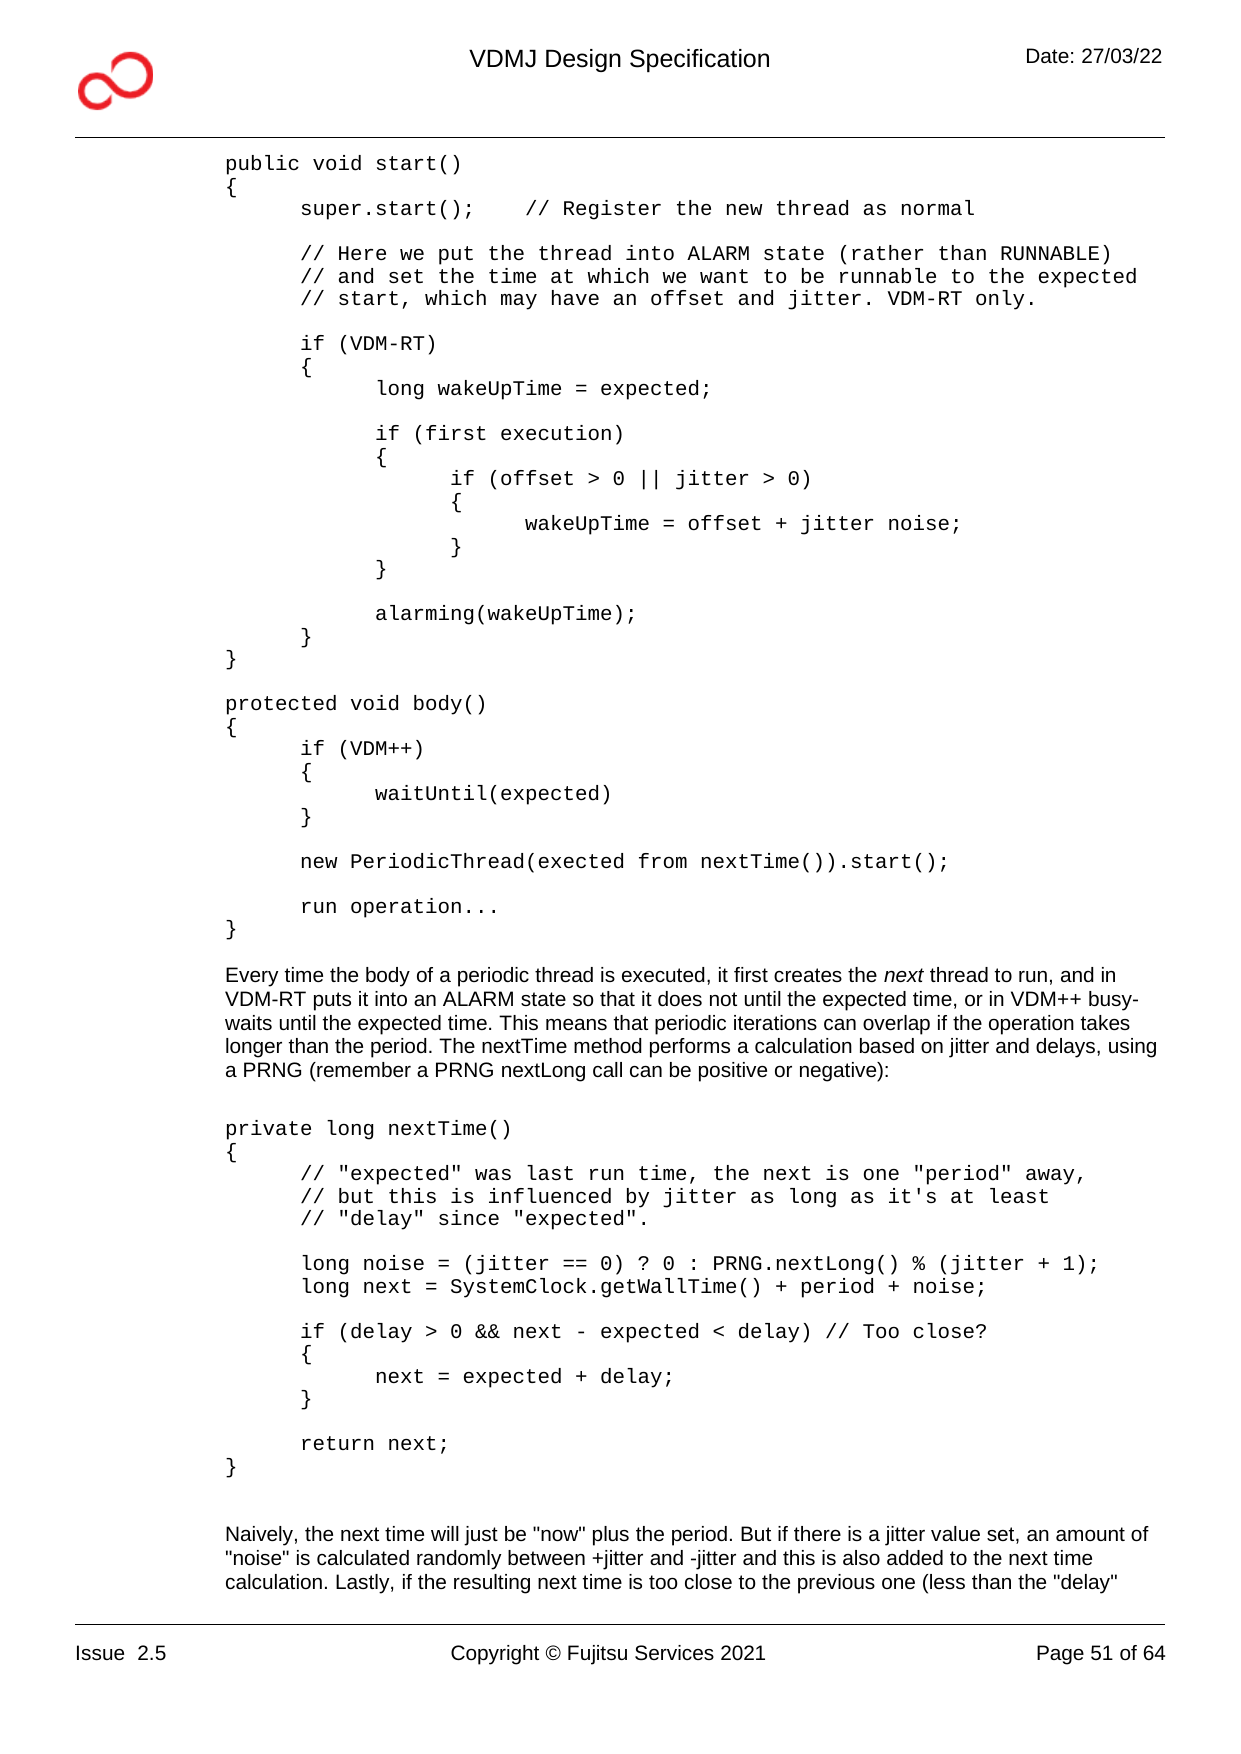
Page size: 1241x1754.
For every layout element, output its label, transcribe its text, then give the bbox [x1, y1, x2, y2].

text super.start(); // Register the new thread as normal [225, 198, 1165, 220]
picture [78, 44, 153, 120]
text protected void body() [225, 693, 1165, 715]
text new PeriodicThread(exected from nextTime()).start(); [225, 850, 1165, 873]
text if (VDM-RT) [225, 333, 1165, 355]
text { [225, 1140, 1165, 1163]
text } [225, 535, 1165, 558]
text private long nextTime() [225, 1118, 1165, 1140]
text { [225, 355, 1165, 378]
text long wakeUpTime = expected; [225, 378, 1165, 400]
text if (delay > 0 && next - expected < delay) // Too close? [225, 1320, 1165, 1343]
text long next = SystemClock.getWallTime() + period + noise; [225, 1275, 1165, 1298]
text // "delay" since "expected". [225, 1208, 1165, 1230]
text run operation... [225, 895, 1165, 918]
text // start, which may have an offset and jitter. VDM-RT only. [225, 288, 1165, 310]
text Every time the body of a periodic thread is executed, it first creates the next thread to run, and in VDM-RT puts it into an ALARM state so that it does not until the expected time, or in VDM++ busy-waits until the expected time. This means that periodic iterations can overlap if the operation takes longer than the period. The nextTime method performs a calculation based on jitter and delays, using a PRNG (remember a PRNG nextLong call can be positive or negative): [225, 963, 1165, 1083]
text // and set the time at which we want to be runnable to the expected [225, 265, 1165, 288]
text if (offset > 0 || jitter > 0) [225, 468, 1165, 490]
text // "expected" was last run time, the next is one "period" away, [225, 1163, 1165, 1185]
text { [225, 445, 1165, 468]
text alarming(wakeUpTime); [225, 603, 1165, 625]
text long noise = (jitter == 0) ? 0 : PRNG.nextLong() % (jitter + 1); [225, 1253, 1165, 1275]
text Naively, the next time will just be "now" plus the period. But if there is a jitter value set, an amount of "noise" is calculated randomly between +jitter and -jitter and this is also added to the next time calculation. Lastly, if the resulting next time is too close to the previous one (less than the "delay" [225, 1523, 1165, 1594]
text if (VDM++) [225, 738, 1165, 760]
text waitUntil(expected) [225, 783, 1165, 805]
text } [225, 558, 1165, 580]
text } [225, 625, 1165, 648]
text { [225, 1343, 1165, 1365]
text } [225, 1455, 1165, 1478]
text return next; [225, 1433, 1165, 1455]
text { [225, 175, 1165, 198]
text // Here we put the thread into ALARM state (rather than RUNNABLE) [225, 243, 1165, 265]
text { [225, 490, 1165, 513]
text } [225, 1388, 1165, 1410]
text } [225, 805, 1165, 828]
text if (first execution) [225, 423, 1165, 445]
text next = expected + delay; [225, 1365, 1165, 1388]
text public void start() [225, 153, 1165, 175]
text { [225, 760, 1165, 783]
text } [225, 648, 1165, 670]
text // but this is influenced by jitter as long as it's at least [225, 1185, 1165, 1208]
text wakeUpTime = offset + jitter noise; [225, 513, 1165, 535]
text } [225, 918, 1165, 940]
text { [225, 715, 1165, 738]
